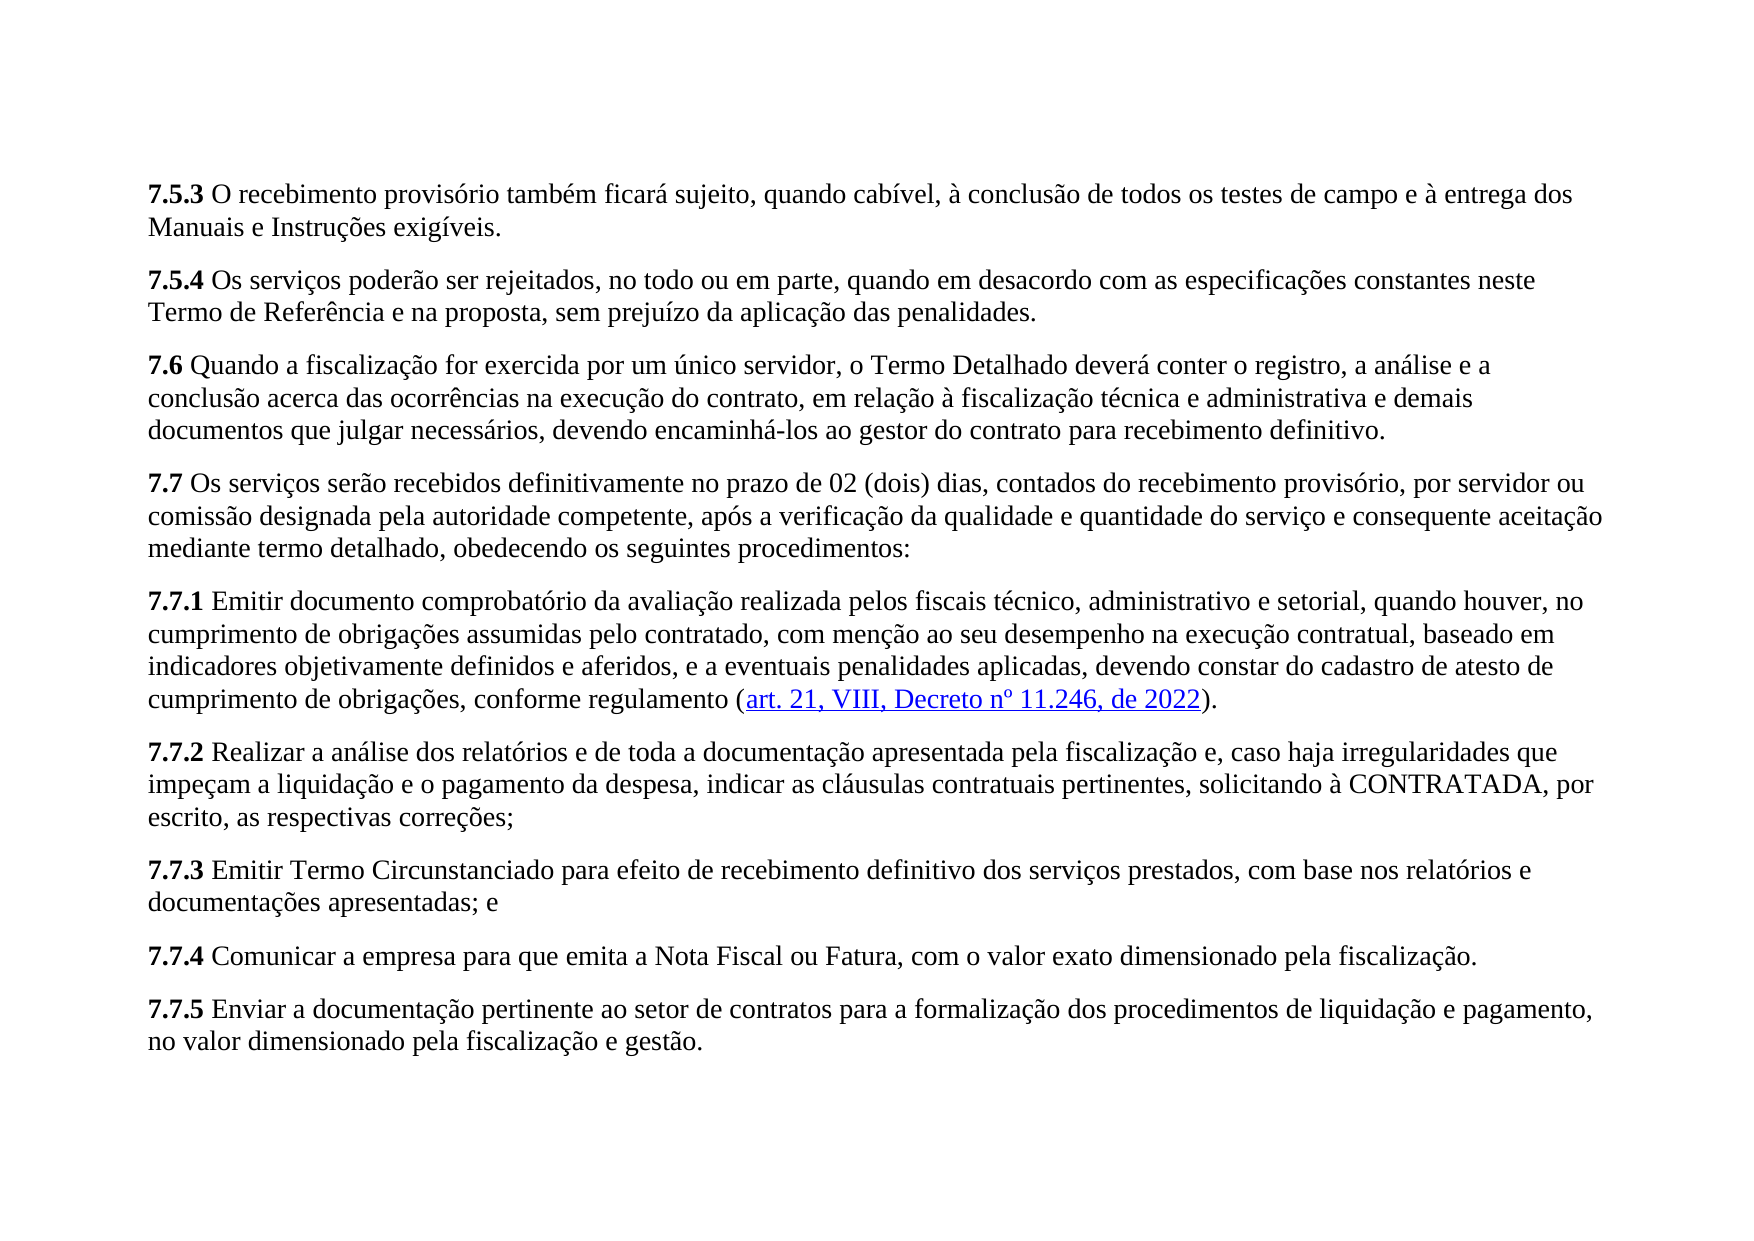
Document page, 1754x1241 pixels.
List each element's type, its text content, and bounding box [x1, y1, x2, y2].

text 7.7.5 Enviar a documentação pertinente ao setor de contratos para a formalização dos procedimentos de liquidação e pagamento, no valor dimensionado pela fiscalização e gestão. [148, 992, 1606, 1057]
text 7.6 Quando a fiscalização for exercida por um único servidor, o Termo Detalhado deverá conter o registro, a análise e a conclusão acerca das ocorrências na execução do contrato, em relação à fiscalização técnica e administrativa e demais documentos que julgar necessários, devendo encaminhá-los ao gestor do contrato para recebimento definitivo. [148, 348, 1606, 446]
text 7.7.1 Emitir documento comprobatório da avaliação realizada pelos fiscais técnico, administrativo e setorial, quando houver, no cumprimento de obrigações assumidas pelo contratado, com menção ao seu desempenho na execução contratual, baseado em indicadores objetivamente definidos e aferidos, e a eventuais penalidades aplicadas, devendo constar do cadastro de atesto de cumprimento de obrigações, conforme regulamento (art. 21, VIII, Decreto nº 11.246, de 2022). [148, 584, 1606, 714]
text 7.5.3 O recebimento provisório também ficará sujeito, quando cabível, à conclusão de todos os testes de campo e à entrega dos Manuais e Instruções exigíveis. [148, 177, 1606, 242]
text 7.7.4 Comunicar a empresa para que emita a Nota Fiscal ou Fatura, com o valor exato dimensionado pela fiscalização. [148, 938, 1606, 971]
text 7.5.4 Os serviços poderão ser rejeitados, no todo ou em parte, quando em desacordo com as especificações constantes neste Termo de Referência e na proposta, sem prejuízo da aplicação das penalidades. [148, 263, 1606, 328]
text 7.7.2 Realizar a análise dos relatórios e de toda a documentação apresentada pela fiscalização e, caso haja irregularidades que impeçam a liquidação e o pagamento da despesa, indicar as cláusulas contratuais pertinentes, solicitando à CONTRATADA, por escrito, as respectivas correções; [148, 735, 1606, 832]
text 7.7.3 Emitir Termo Circunstanciado para efeito de recebimento definitivo dos serviços prestados, com base nos relatórios e documentações apresentadas; e [148, 853, 1606, 918]
text 7.7 Os serviços serão recebidos definitivamente no prazo de 02 (dois) dias, contados do recebimento provisório, por servidor ou comissão designada pela autoridade competente, após a verificação da qualidade e quantidade do serviço e consequente aceitação mediante termo detalhado, obedecendo os seguintes procedimentos: [148, 466, 1606, 564]
